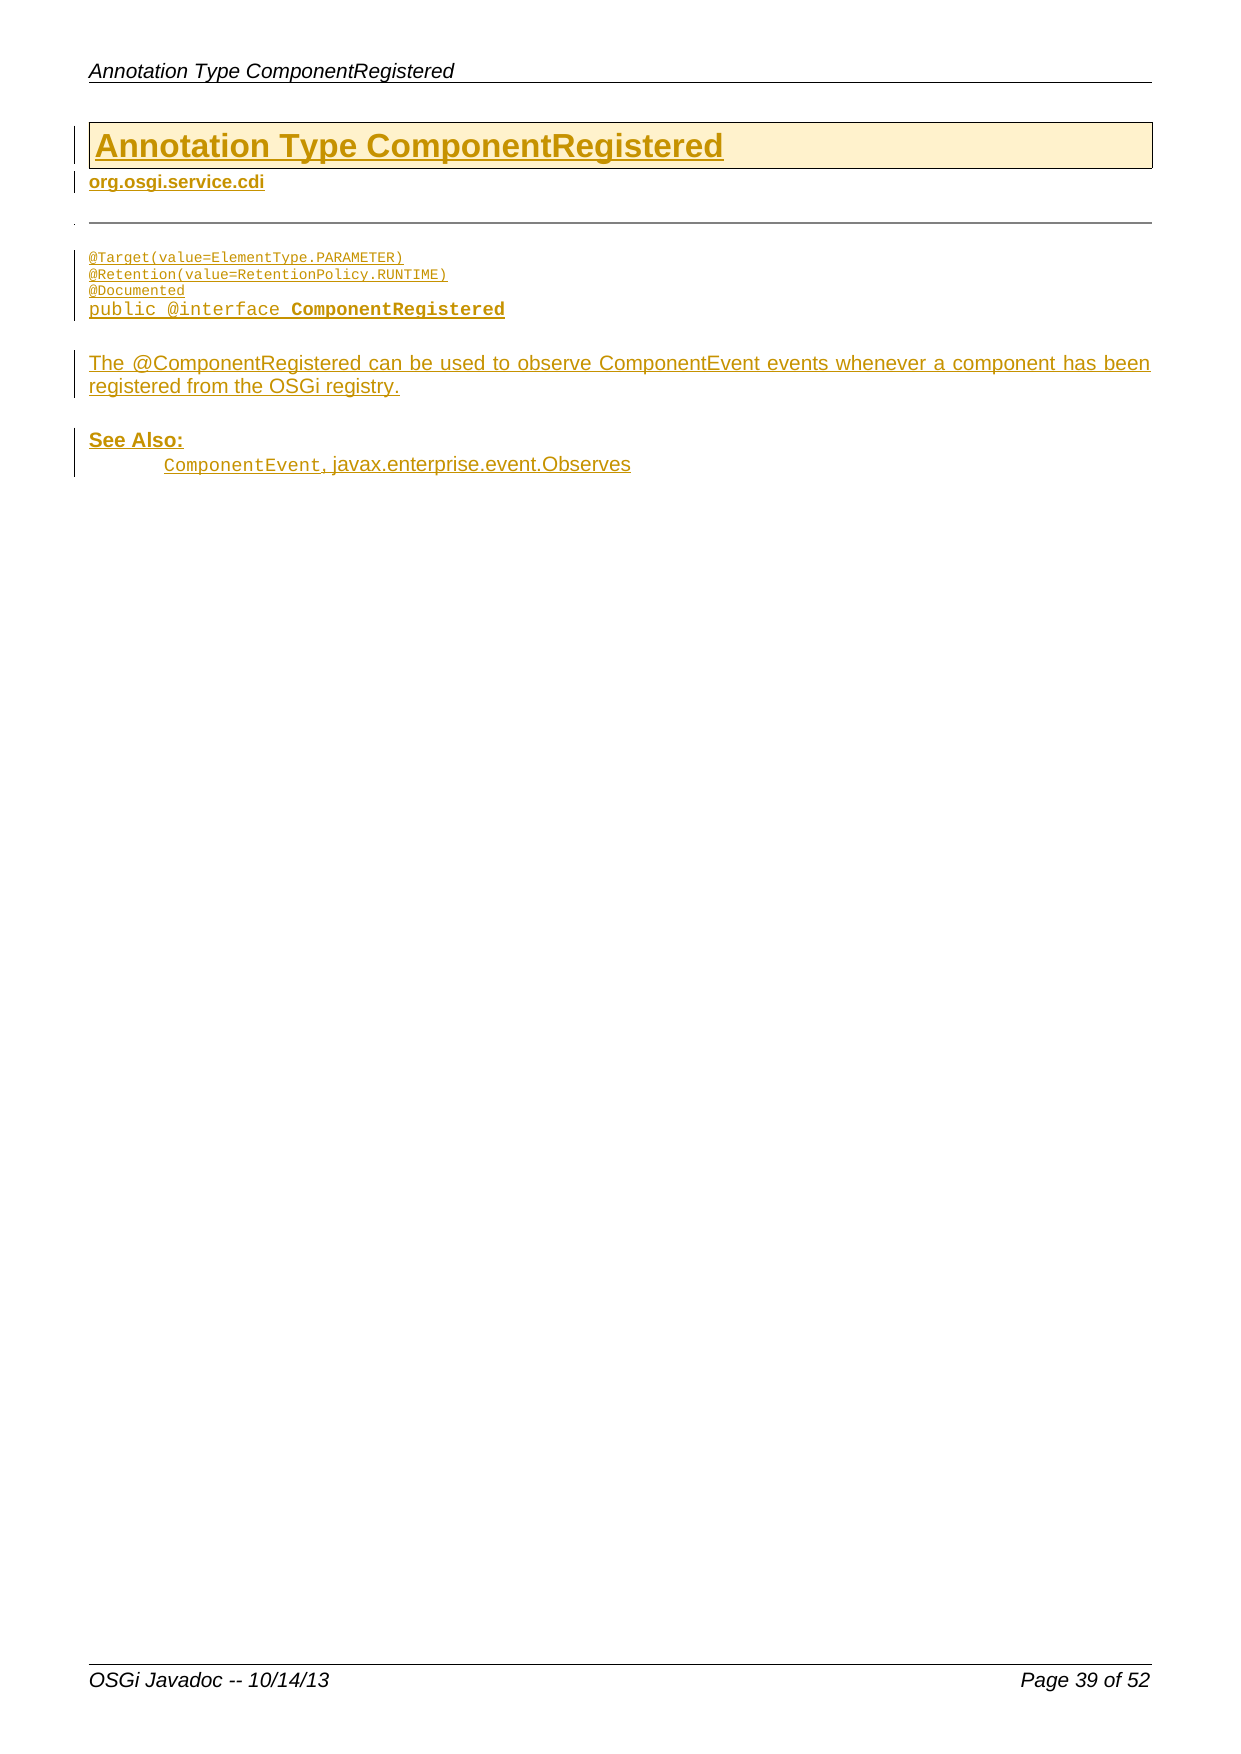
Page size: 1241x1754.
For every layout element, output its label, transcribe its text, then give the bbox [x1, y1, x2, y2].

text @Target(value=ElementType.PARAMETER) @Retention(value=RetentionPolicy.RUNTIME) @Documented public @interface ComponentRegistered [88, 250, 1152, 321]
text See Also: [88, 427, 1152, 451]
text The @ComponentRegistered can be used to observe ComponentEvent events whenever a component has been registered from the OSGi registry. [88, 350, 1152, 398]
subtitle Annotation Type ComponentRegistered [90, 123, 1152, 168]
text ComponentEvent, javax.enterprise.event.Observes [163, 451, 1152, 477]
text org.osgi.service.cdi [88, 171, 1152, 193]
